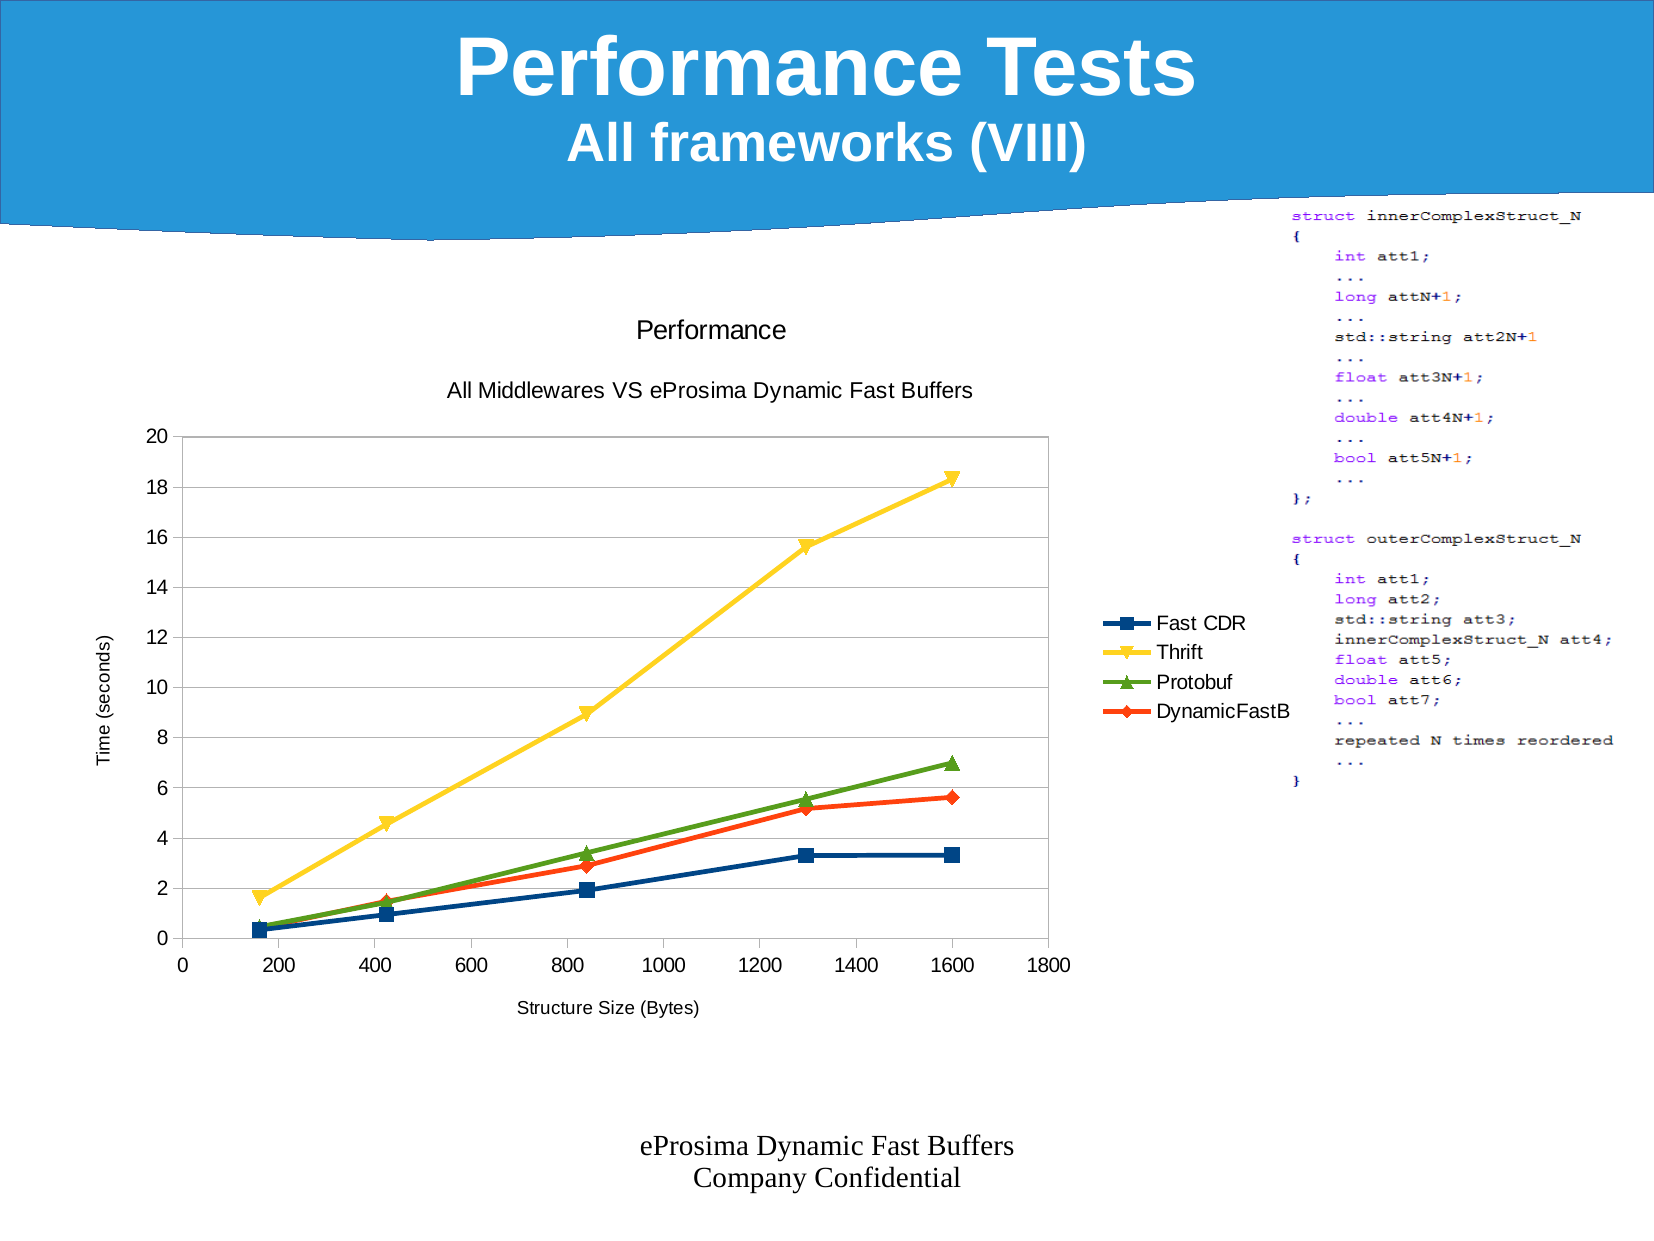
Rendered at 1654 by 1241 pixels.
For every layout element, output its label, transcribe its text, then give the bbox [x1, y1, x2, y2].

chart [60, 285, 1362, 1051]
text_box Performance Tests All frameworks (VIII) [0, 0, 1654, 241]
picture [1290, 209, 1636, 796]
